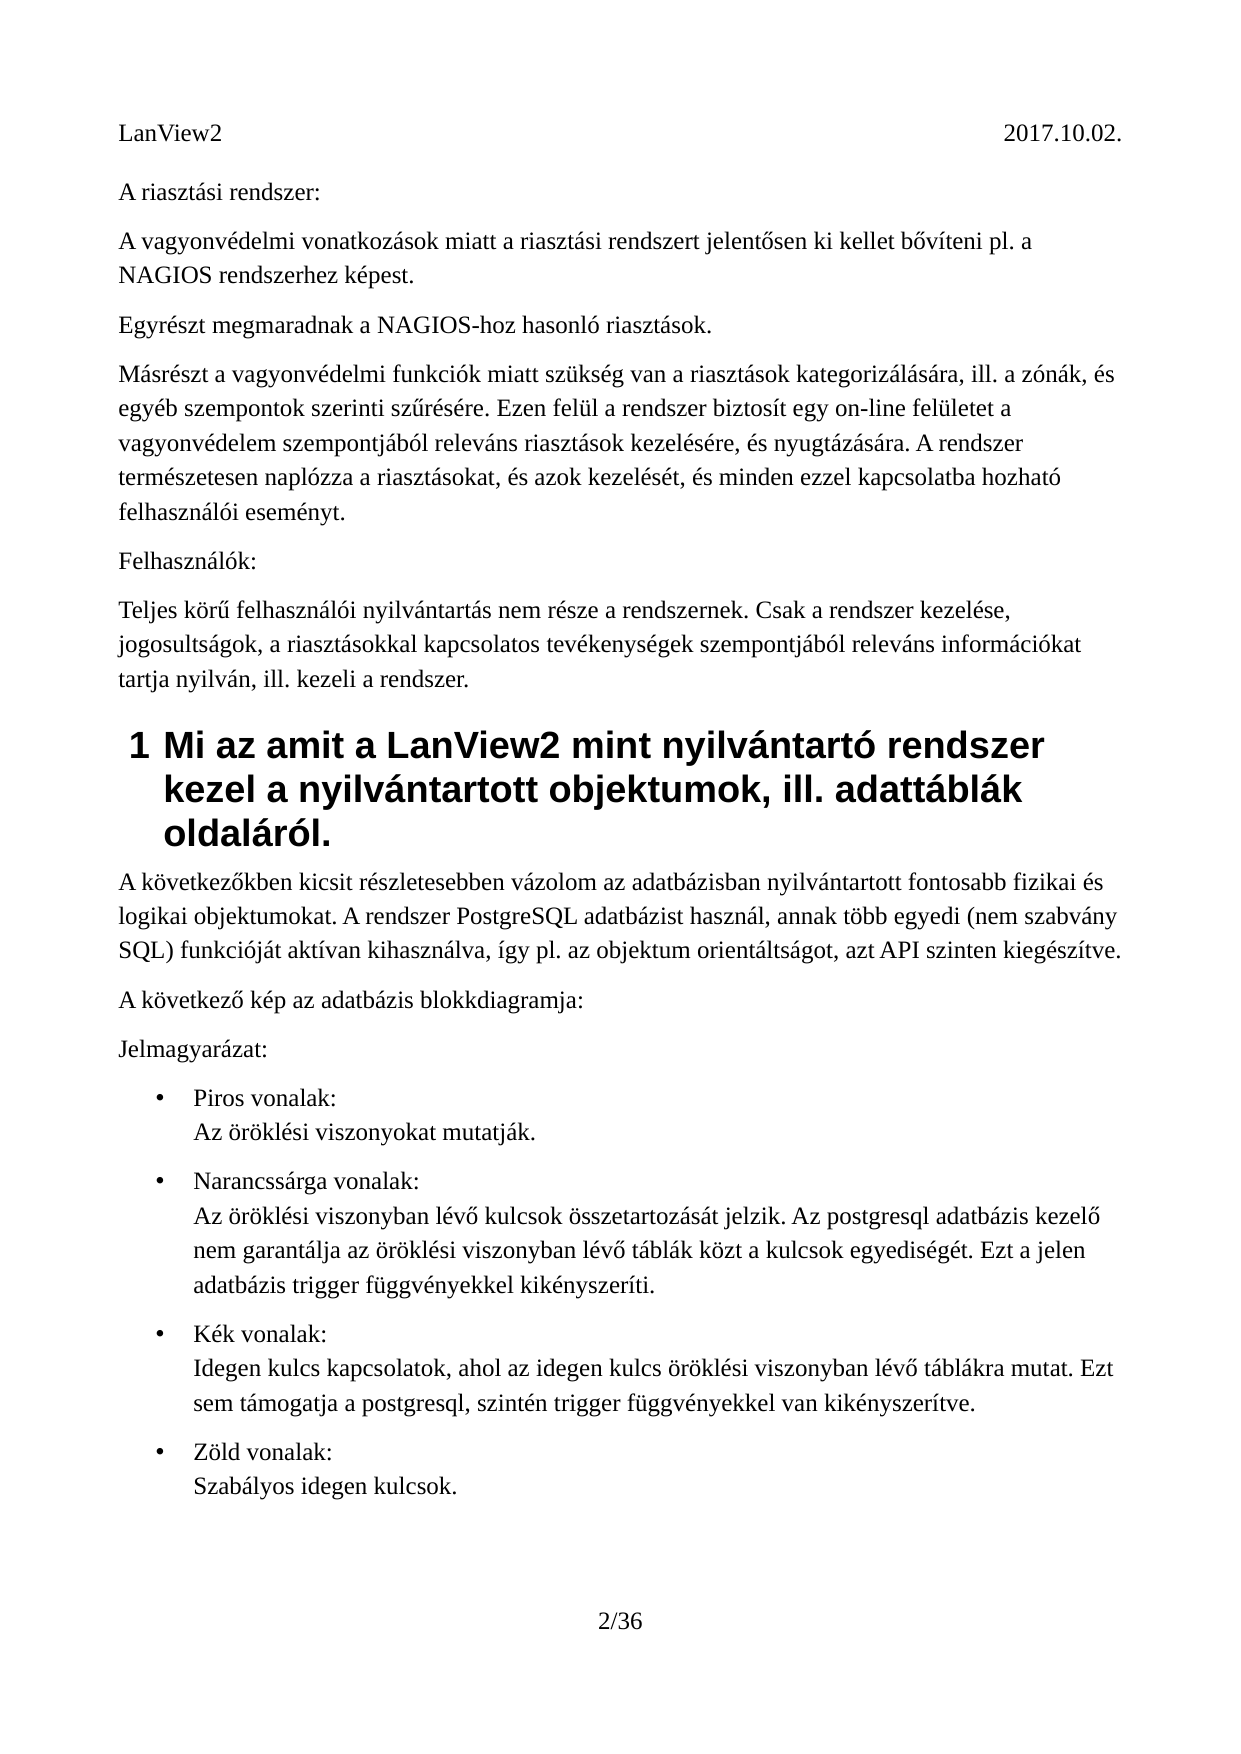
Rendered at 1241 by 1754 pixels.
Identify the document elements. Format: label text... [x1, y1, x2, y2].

text Jelmagyarázat: [118, 1034, 1122, 1062]
text Felhasználók: [118, 546, 1122, 574]
text Másrészt a vagyonvédelmi funkciók miatt szükség van a riasztások kategorizálására, ill. a zónák, és egyéb szempontok szerinti szűrésére. Ezen felül a rendszer biztosít egy on-line felületet a vagyonvédelem szempontjából releváns riasztások kezelésére, és nyugtázására. A rendszer természetesen naplózza a riasztásokat, és azok kezelését, és minden ezzel kapcsolatba hozható felhasználói eseményt. [118, 359, 1122, 525]
text Egyrészt megmaradnak a NAGIOS-hoz hasonló riasztások. [118, 310, 1122, 338]
list Narancssárga vonalak: Az öröklési viszonyban lévő kulcsok összetartozását jelzik. Az postgresql adatbázis kezelő nem garantálja az öröklési viszonyban lévő táblák közt a kulcsok egyediségét. Ezt a jelen adatbázis trigger függvényekkel kikényszeríti. [156, 1166, 1122, 1298]
text A következő kép az adatbázis blokkdiagramja: [118, 985, 1122, 1013]
text Teljes körű felhasználói nyilvántartás nem része a rendszernek. Csak a rendszer kezelése, jogosultságok, a riasztásokkal kapcsolatos tevékenységek szempontjából releváns információkat tartja nyilván, ill. kezeli a rendszer. [118, 595, 1122, 692]
list Zöld vonalak: Szabályos idegen kulcsok. [156, 1437, 1122, 1500]
text A vagyonvédelmi vonatkozások miatt a riasztási rendszert jelentősen ki kellet bővíteni pl. a NAGIOS rendszerhez képest. [118, 226, 1122, 289]
text A következőkben kicsit részletesebben vázolom az adatbázisban nyilvántartott fontosabb fizikai és logikai objektumokat. A rendszer PostgreSQL adatbázist használ, annak több egyedi (nem szabvány SQL) funkcióját aktívan kihasználva, így pl. az objektum orientáltságot, azt API szinten kiegészítve. [118, 867, 1122, 964]
text A riasztási rendszer: [118, 177, 1122, 206]
list Kék vonalak: Idegen kulcs kapcsolatok, ahol az idegen kulcs öröklési viszonyban lévő táblákra mutat. Ezt sem támogatja a postgresql, szintén trigger függvényekkel van kikényszerítve. [156, 1319, 1122, 1417]
list Piros vonalak: Az öröklési viszonyokat mutatják. [156, 1083, 1122, 1146]
subtitle Mi az amit a LanView2 mint nyilvántartó rendszer kezel a nyilvántartott objektumok, ill. adattáblák oldaláról. [118, 723, 1122, 854]
